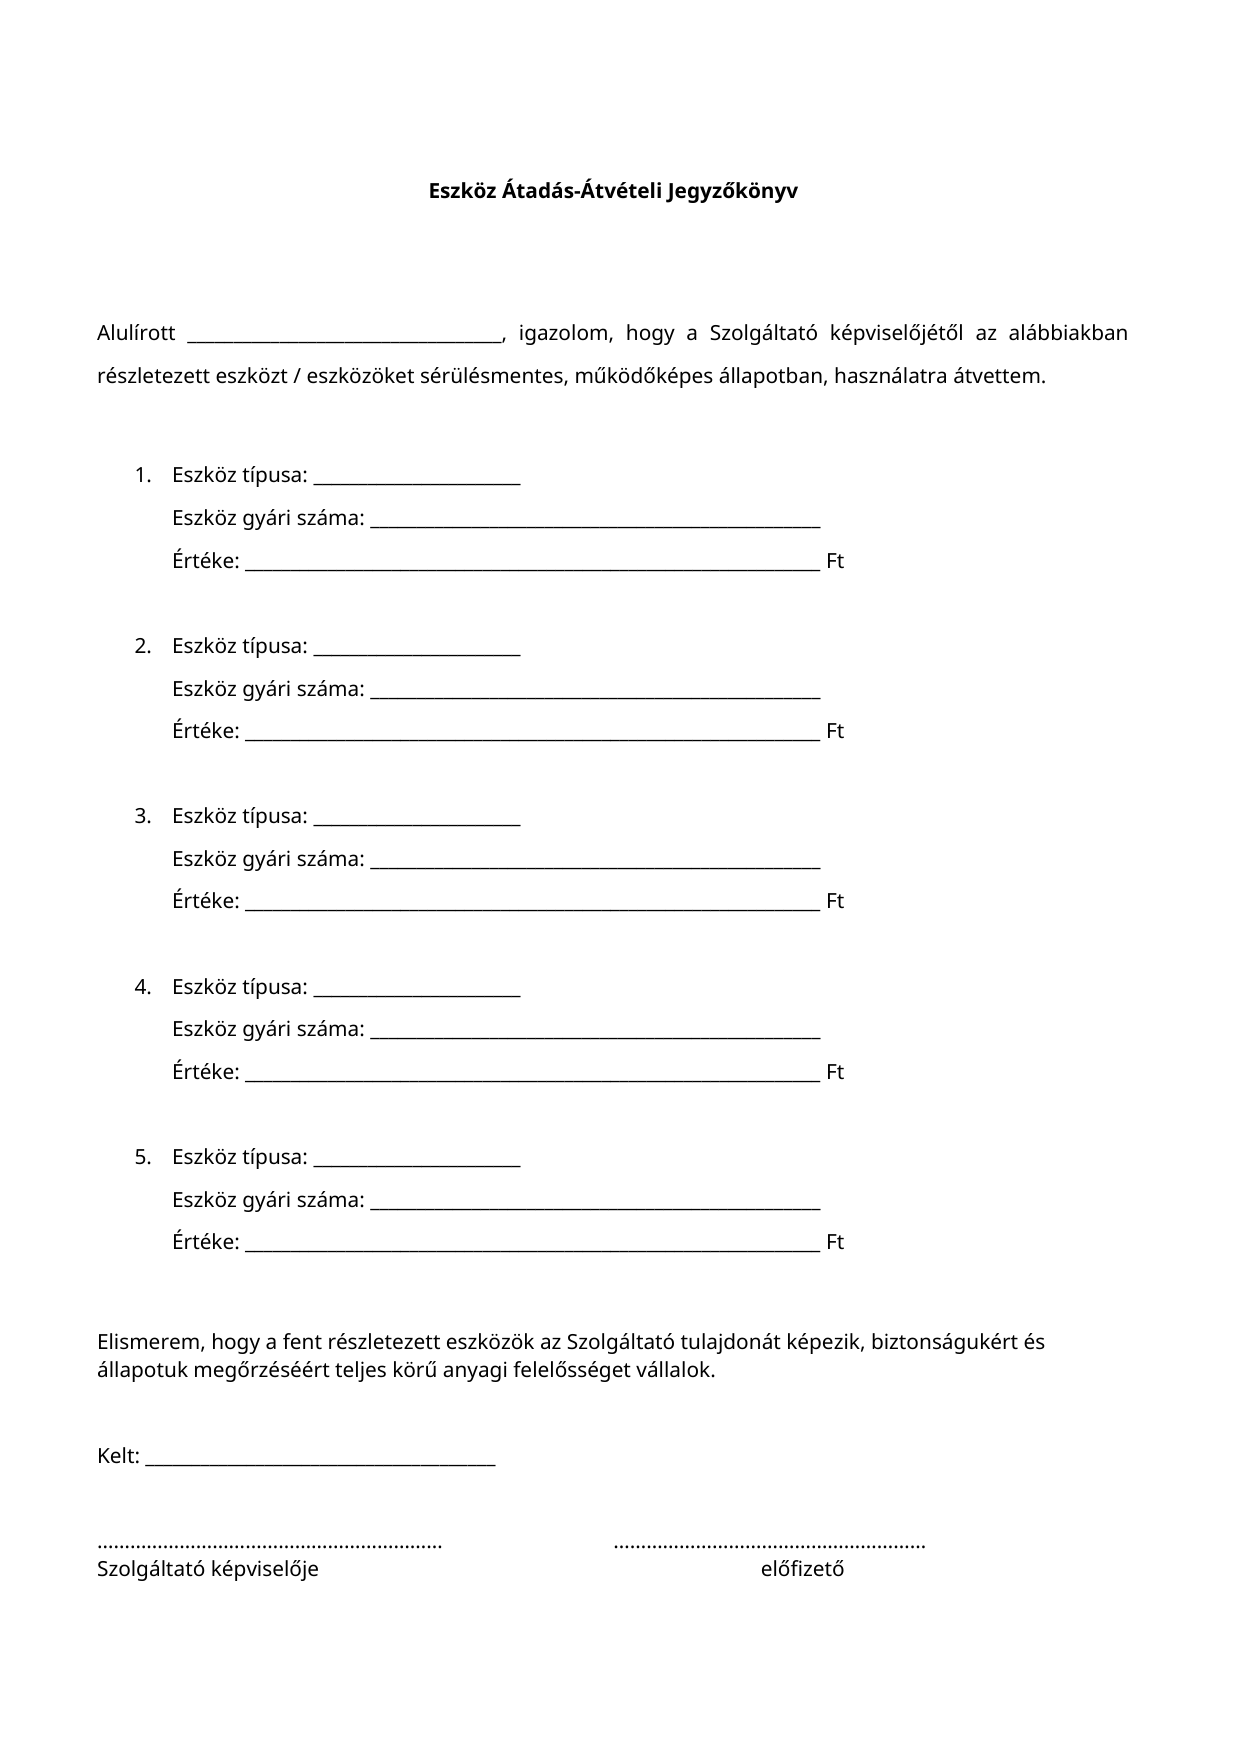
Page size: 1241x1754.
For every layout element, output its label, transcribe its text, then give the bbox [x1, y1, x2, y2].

text Értéke: Ft [172, 716, 1130, 745]
text Alulírott __________________________________, igazolom, hogy a Szolgáltató képviselőjétől az alábbiakban részletezett eszközt / eszközöket sérülésmentes, működőképes állapotban, használatra átvettem. [97, 318, 1130, 389]
list Eszköz típusa: [134, 461, 1130, 489]
text Elismerem, hogy a fent részletezett eszközök az Szolgáltató tulajdonát képezik, biztonságukért és állapotuk megőrzéséért teljes körű anyagi felelősséget vállalok. [97, 1327, 1130, 1384]
text Kelt: [97, 1441, 1130, 1469]
text ……………………………………………………… ………………………………………………… [97, 1526, 1130, 1554]
text Eszköz Átadás-Átvételi Jegyzőkönyv [97, 176, 1130, 205]
text Szolgáltató képviselője előfizető [97, 1554, 1130, 1583]
text Eszköz gyári száma: [172, 844, 1130, 872]
text Eszköz gyári száma: [172, 1185, 1130, 1213]
list Eszköz típusa: [134, 1142, 1130, 1171]
text Értéke: Ft [172, 546, 1130, 574]
list Eszköz típusa: [134, 631, 1130, 659]
text Eszköz gyári száma: [172, 674, 1130, 702]
text Értéke: Ft [172, 1227, 1130, 1256]
text Eszköz gyári száma: [172, 503, 1130, 532]
list Eszköz típusa: [134, 972, 1130, 1000]
text Értéke: Ft [172, 1057, 1130, 1086]
text Eszköz gyári száma: [172, 1014, 1130, 1043]
list Eszköz típusa: [134, 801, 1130, 830]
text Értéke: Ft [172, 887, 1130, 915]
